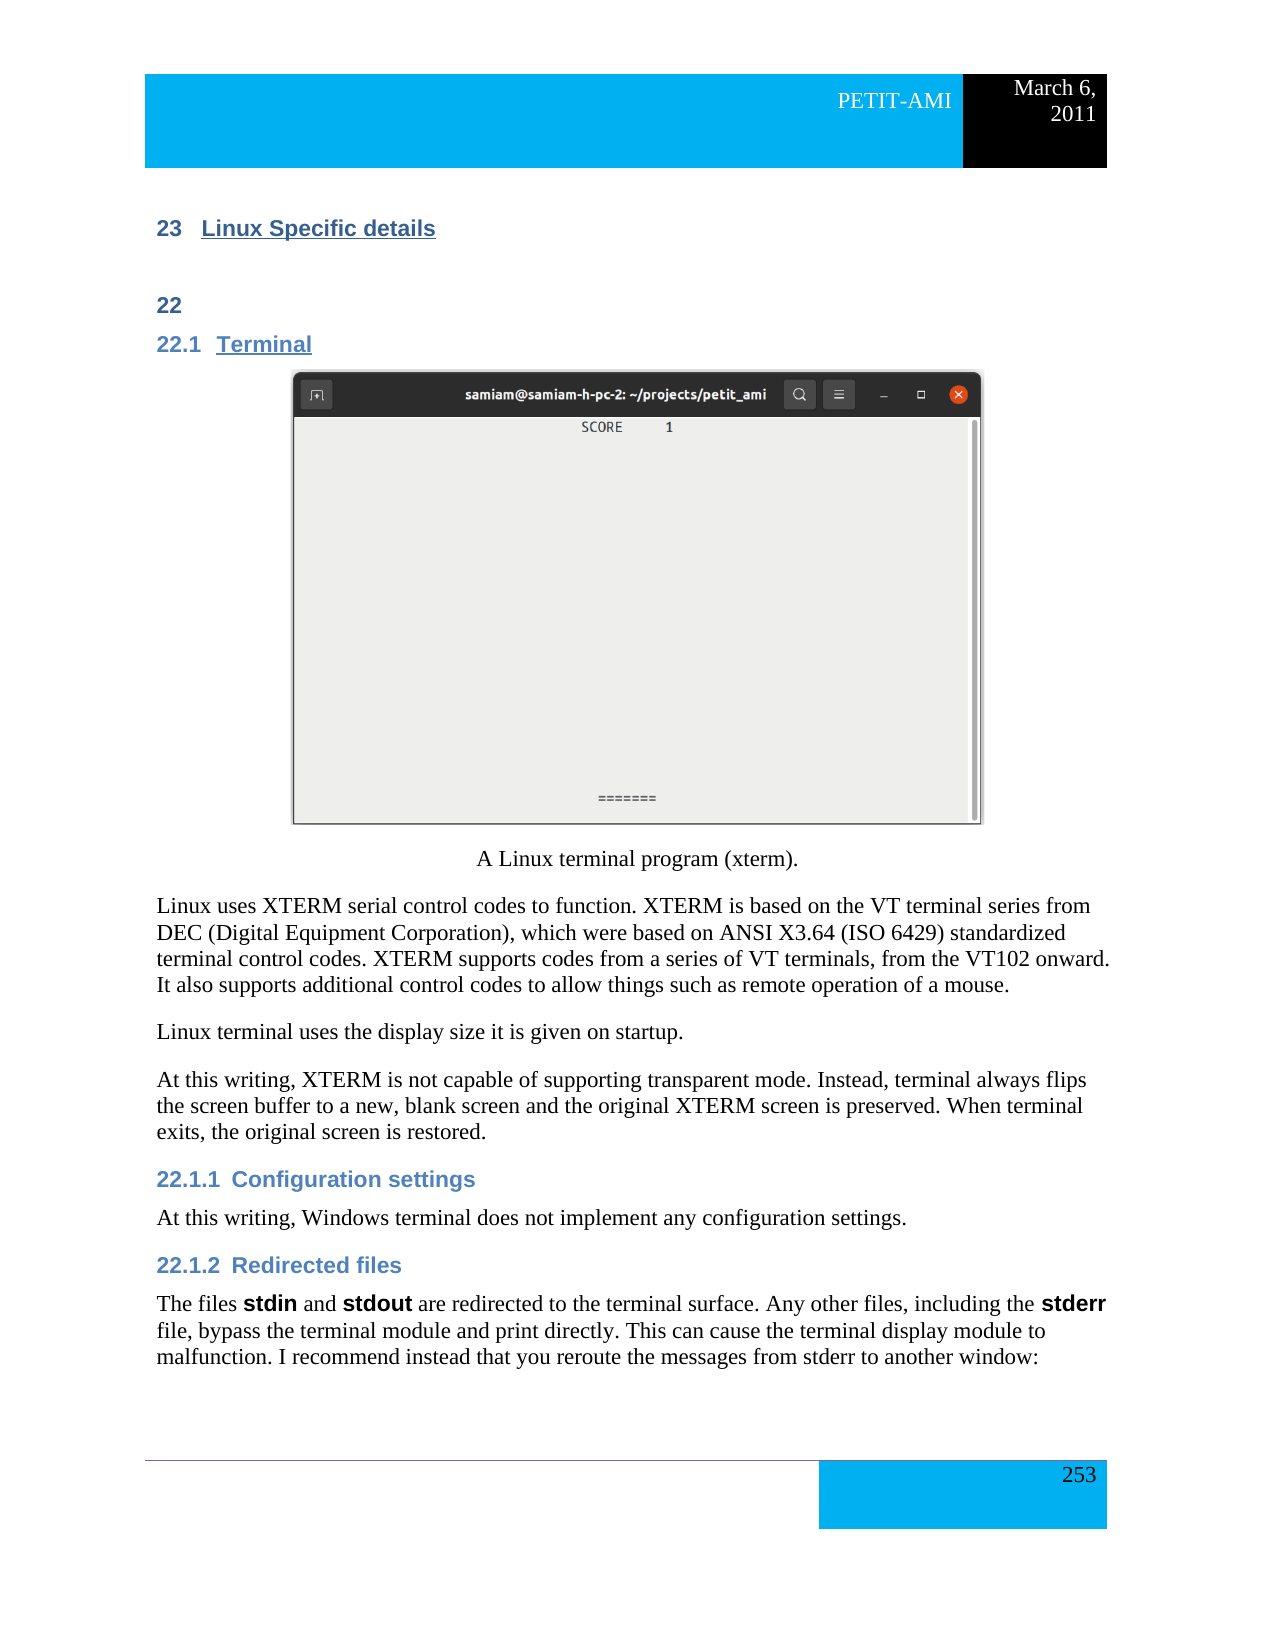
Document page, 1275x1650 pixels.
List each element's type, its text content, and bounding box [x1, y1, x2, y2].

subtitle Linux Specific details [156, 215, 1118, 242]
subtitle Configuration settings [156, 1166, 1118, 1192]
picture [290, 369, 985, 825]
text Linux terminal uses the display size it is given on startup. [156, 1018, 1118, 1045]
subtitle Redirected files [156, 1252, 1118, 1278]
text Linux uses XTERM serial control codes to function. XTERM is based on the VT terminal series from DEC (Digital Equipment Corporation), which were based on ANSI X3.64 (ISO 6429) standardized terminal control codes. XTERM supports codes from a series of VT terminals, from the VT102 onward. It also supports additional control codes to allow things such as remote operation of a mouse. [156, 892, 1118, 998]
text The files stdin and stdout are redirected to the terminal surface. Any other files, including the stderr file, bypass the terminal module and print directly. This can cause the terminal display module to malfunction. I recommend instead that you reroute the messages from stderr to another window: [156, 1290, 1118, 1369]
text At this writing, Windows terminal does not implement any configuration settings. [156, 1204, 1118, 1231]
subtitle Terminal [156, 331, 1118, 357]
text A Linux terminal program (xterm). [156, 845, 1118, 871]
text At this writing, XTERM is not capable of supporting transparent mode. Instead, terminal always flips the screen buffer to a new, blank screen and the original XTERM screen is preserved. When terminal exits, the original screen is restored. [156, 1066, 1118, 1145]
